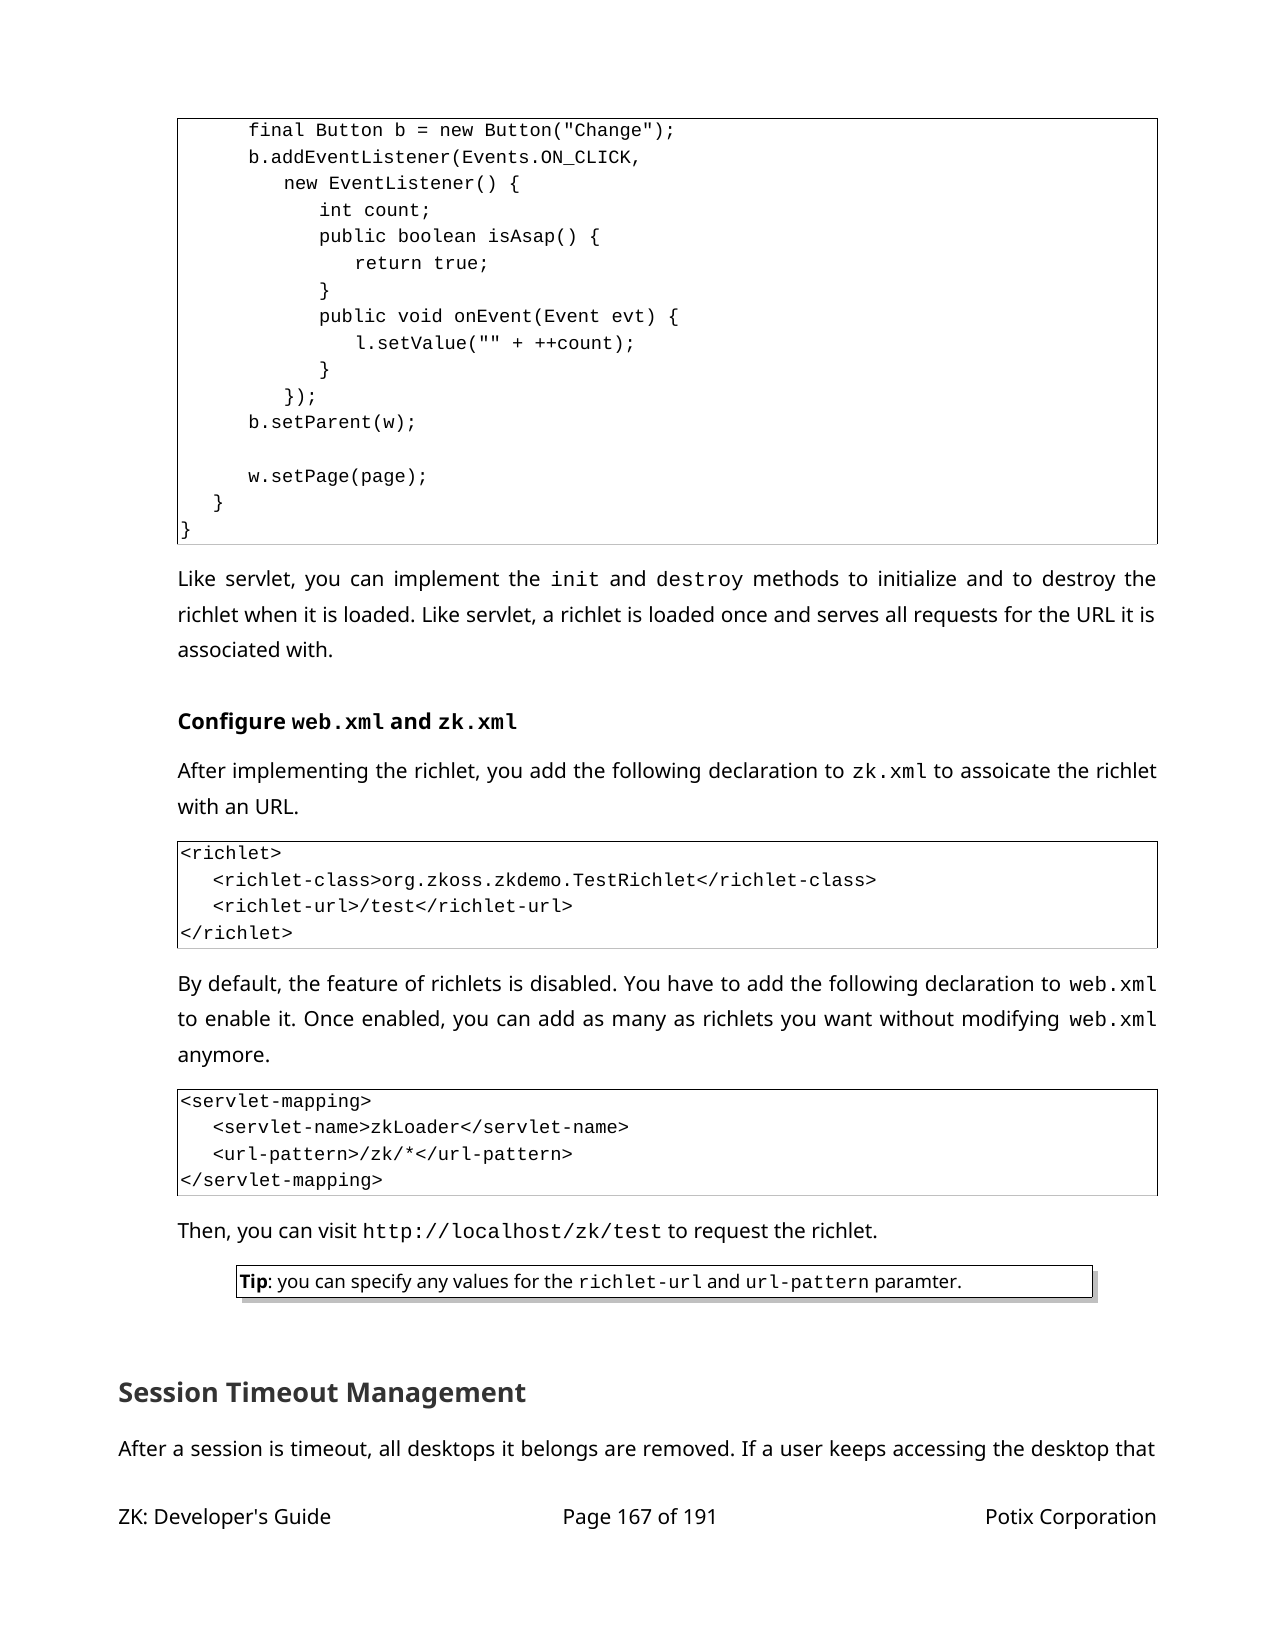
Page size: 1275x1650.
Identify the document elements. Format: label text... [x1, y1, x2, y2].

text After a session is timeout, all desktops it belongs are removed. If a user keeps accessing the desktop that [118, 1434, 1157, 1462]
text final Button b = new Button("Change"); b.addEventListener(Events.ON_CLICK, new EventListener() { int count; public boolean isAsap() { return true; } public void onEvent(Event evt) { l.setValue("" + ++count); } }); b.setParent(w); w.setPage(page); } } [178, 119, 1157, 544]
subtitle Session Timeout Management [118, 1374, 1157, 1411]
text By default, the feature of richlets is disabled. You have to add the following declaration to web.xml to enable it. Once enabled, you can add as many as richlets you want without modifying web.xml anymore. [177, 969, 1157, 1068]
text <servlet-mapping> <servlet-name>zkLoader</servlet-name> <url-pattern>/zk/*</url-pattern> </servlet-mapping> [178, 1090, 1157, 1195]
text Tip: you can specify any values for the richlet-url and url-pattern paramter. [237, 1266, 1092, 1297]
text Like servlet, you can implement the init and destroy methods to initialize and to destroy the richlet when it is loaded. Like servlet, a richlet is loaded once and serves all requests for the URL it is associated with. [177, 564, 1157, 663]
text <richlet> <richlet-class>org.zkoss.zkdemo.TestRichlet</richlet-class> <richlet-url>/test</richlet-url> </richlet> [178, 842, 1157, 948]
subtitle Configure web.xml and zk.xml [177, 706, 1157, 736]
text After implementing the richlet, you add the following declaration to zk.xml to assoicate the richlet with an URL. [177, 757, 1157, 820]
text Then, you can visit http://localhost/zk/test to request the richlet. [177, 1216, 1157, 1245]
